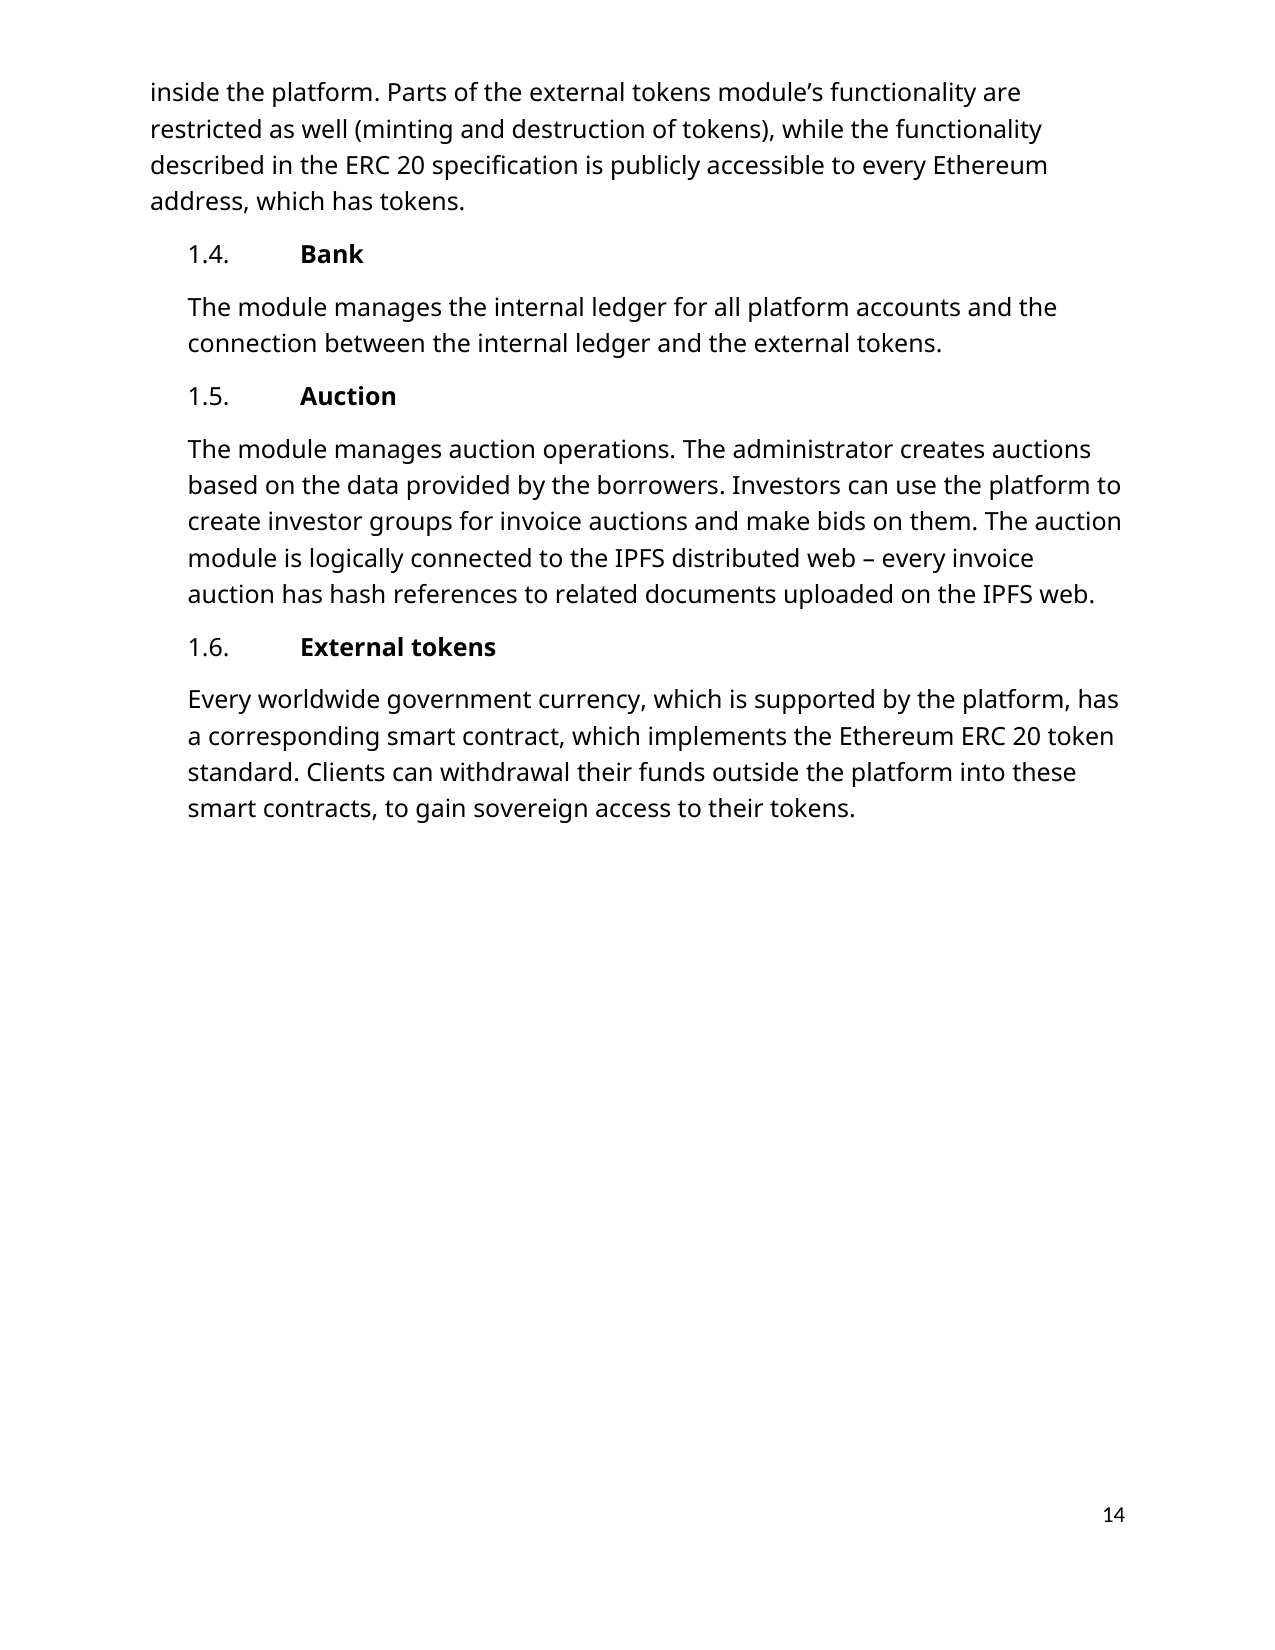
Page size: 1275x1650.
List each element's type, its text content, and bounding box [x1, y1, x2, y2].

list Auction [187, 379, 1125, 413]
list External tokens [187, 630, 1125, 664]
text inside the platform. Parts of the external tokens module’s functionality are restricted as well (minting and destruction of tokens), while the functionality described in the ERC 20 specification is publicly accessible to every Ethereum address, which has tokens. [150, 75, 1125, 218]
text Every worldwide government currency, which is supported by the platform, has a corresponding smart contract, which implements the Ethereum ERC 20 token standard. Clients can withdrawal their funds outside the platform into these smart contracts, to gain sovereign access to their tokens. [187, 682, 1125, 825]
list Bank [187, 237, 1125, 271]
text The module manages the internal ledger for all platform accounts and the connection between the internal ledger and the external tokens. [187, 289, 1125, 360]
text The module manages auction operations. The administrator creates auctions based on the data provided by the borrowers. Investors can use the platform to create investor groups for invoice auctions and make bids on them. The auction module is logically connected to the IPFS distributed web – every invoice auction has hash references to related documents uploaded on the IPFS web. [187, 431, 1125, 611]
